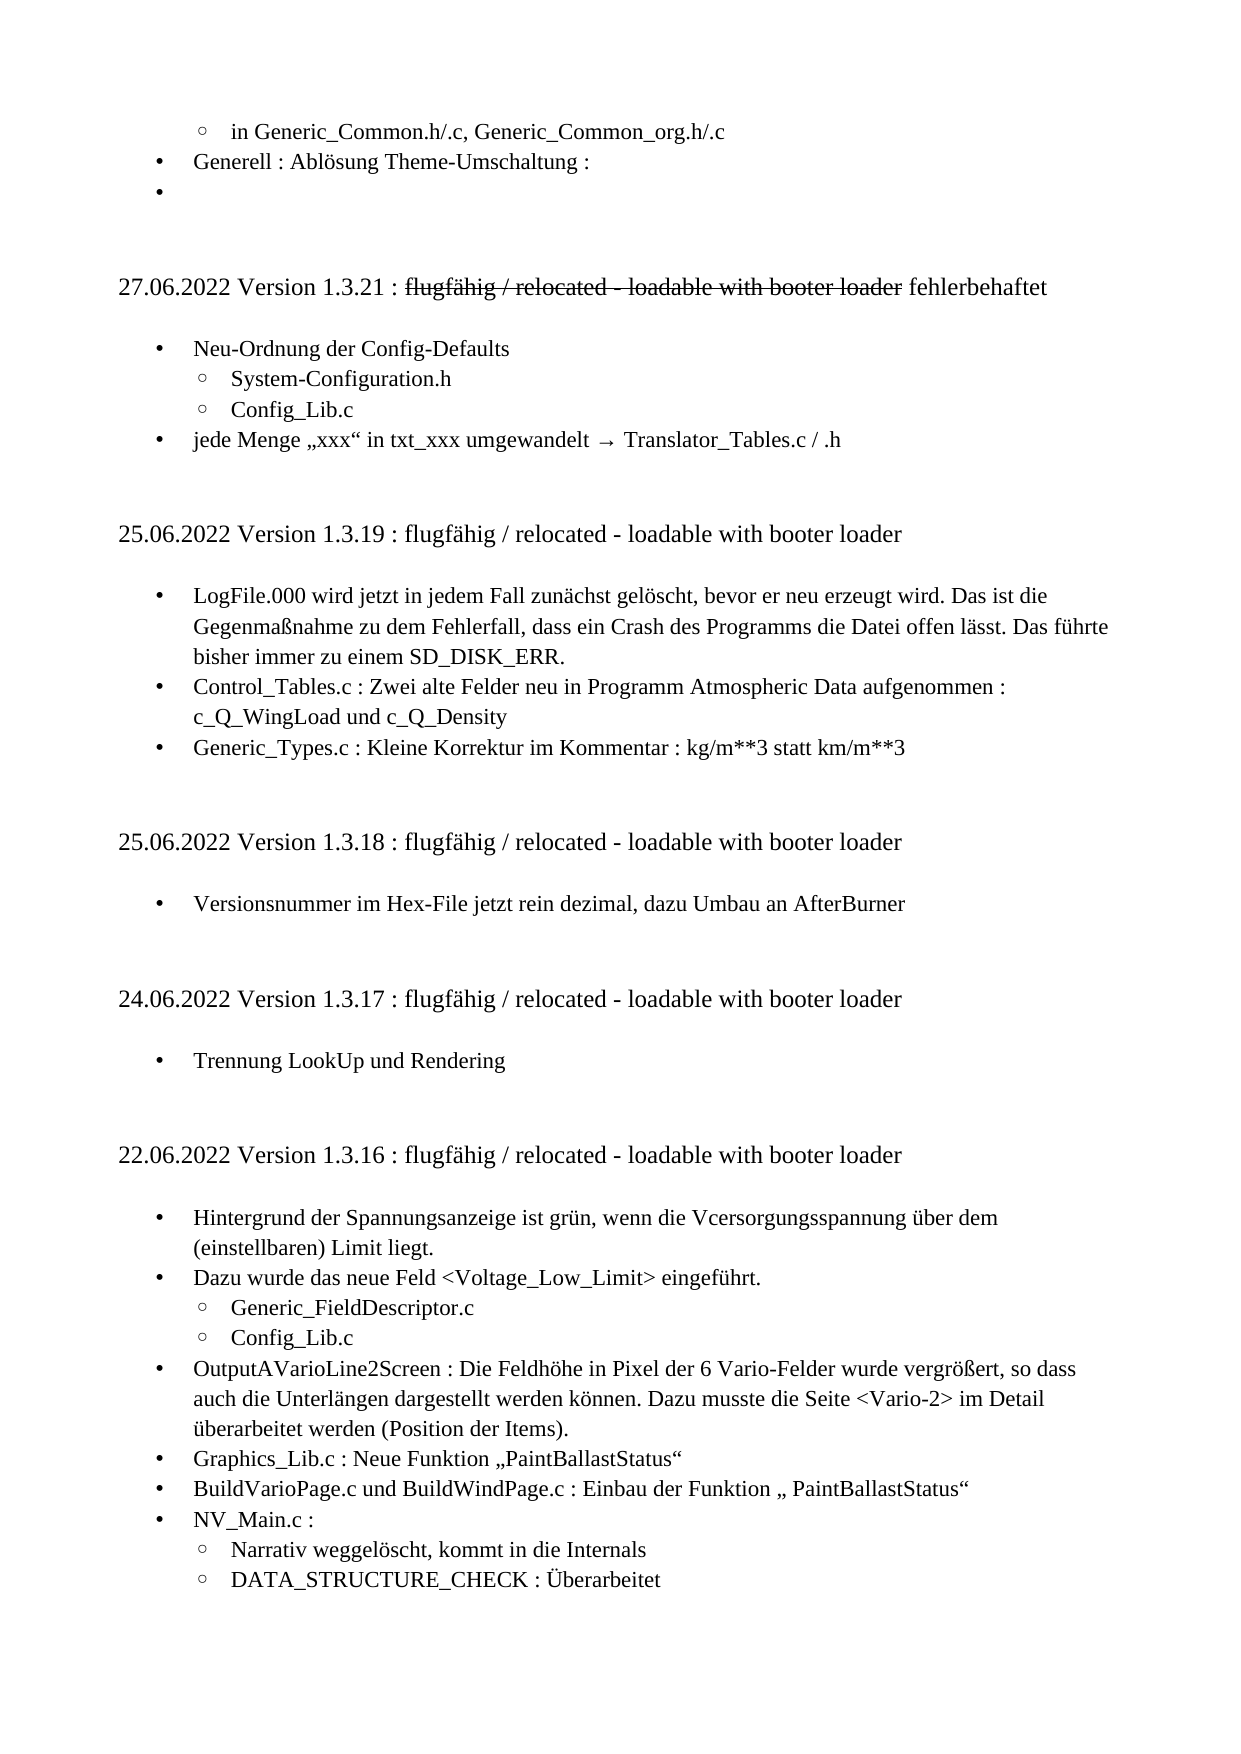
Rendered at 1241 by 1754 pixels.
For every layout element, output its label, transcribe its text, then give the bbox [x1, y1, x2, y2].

list Hintergrund der Spannungsanzeige ist grün, wenn die Vcersorgungsspannung über dem (einstellbaren) Limit liegt. [156, 1203, 1122, 1260]
text 22.06.2022 Version 1.3.16 : flugfähig / relocated - loadable with booter loader [118, 1140, 1122, 1169]
list Control_Tables.c : Zwei alte Felder neu in Programm Atmospheric Data aufgenommen : c_Q_WingLoad und c_Q_Density [156, 673, 1122, 730]
text 24.06.2022 Version 1.3.17 : flugfähig / relocated - loadable with booter loader [118, 984, 1122, 1012]
list Config_Lib.c [193, 1324, 1122, 1351]
list BuildVarioPage.c und BuildWindPage.c : Einbau der Funktion „ PaintBallastStatus“ [156, 1475, 1122, 1502]
list Trennung LookUp und Rendering [156, 1047, 1122, 1073]
list Neu-Ordnung der Config-Defaults [156, 335, 1122, 362]
list DATA_STRUCTURE_CHECK : Überarbeitet [193, 1566, 1122, 1592]
list Graphics_Lib.c : Neue Funktion „PaintBallastStatus“ [156, 1445, 1122, 1472]
list Config_Lib.c [193, 396, 1122, 422]
text 27.06.2022 Version 1.3.21 : flugfähig / relocated - loadable with booter loader fehlerbehaftet [118, 272, 1122, 301]
list Generell : Ablösung Theme-Umschaltung : [156, 148, 1122, 175]
list jede Menge „xxx“ in txt_xxx umgewandelt → Translator_Tables.c / .h [156, 426, 1122, 452]
list System-Configuration.h [193, 365, 1122, 392]
list Narrativ weggelöscht, kommt in die Internals [193, 1536, 1122, 1562]
list NV_Main.c : [156, 1506, 1122, 1532]
list OutputAVarioLine2Screen : Die Feldhöhe in Pixel der 6 Vario-Felder wurde vergrößert, so dass auch die Unterlängen dargestellt werden können. Dazu musste die Seite <Vario-2> im Detail überarbeitet werden (Position der Items). [156, 1354, 1122, 1441]
list in Generic_Common.h/.c, Generic_Common_org.h/.c [193, 118, 1122, 144]
list LogFile.000 wird jetzt in jedem Fall zunächst gelöscht, bevor er neu erzeugt wird. Das ist die Gegenmaßnahme zu dem Fehlerfall, dass ein Crash des Programms die Datei offen lässt. Das führte bisher immer zu einem SD_DISK_ERR. [156, 582, 1122, 669]
list Dazu wurde das neue Feld <Voltage_Low_Limit> eingeführt. [156, 1264, 1122, 1290]
list Versionsnummer im Hex-File jetzt rein dezimal, dazu Umbau an AfterBurner [156, 890, 1122, 917]
text 25.06.2022 Version 1.3.18 : flugfähig / relocated - loadable with booter loader [118, 827, 1122, 856]
text 25.06.2022 Version 1.3.19 : flugfähig / relocated - loadable with booter loader [118, 519, 1122, 548]
list Generic_Types.c : Kleine Korrektur im Kommentar : kg/m**3 statt km/m**3 [156, 733, 1122, 760]
list Generic_FieldDescriptor.c [193, 1294, 1122, 1321]
